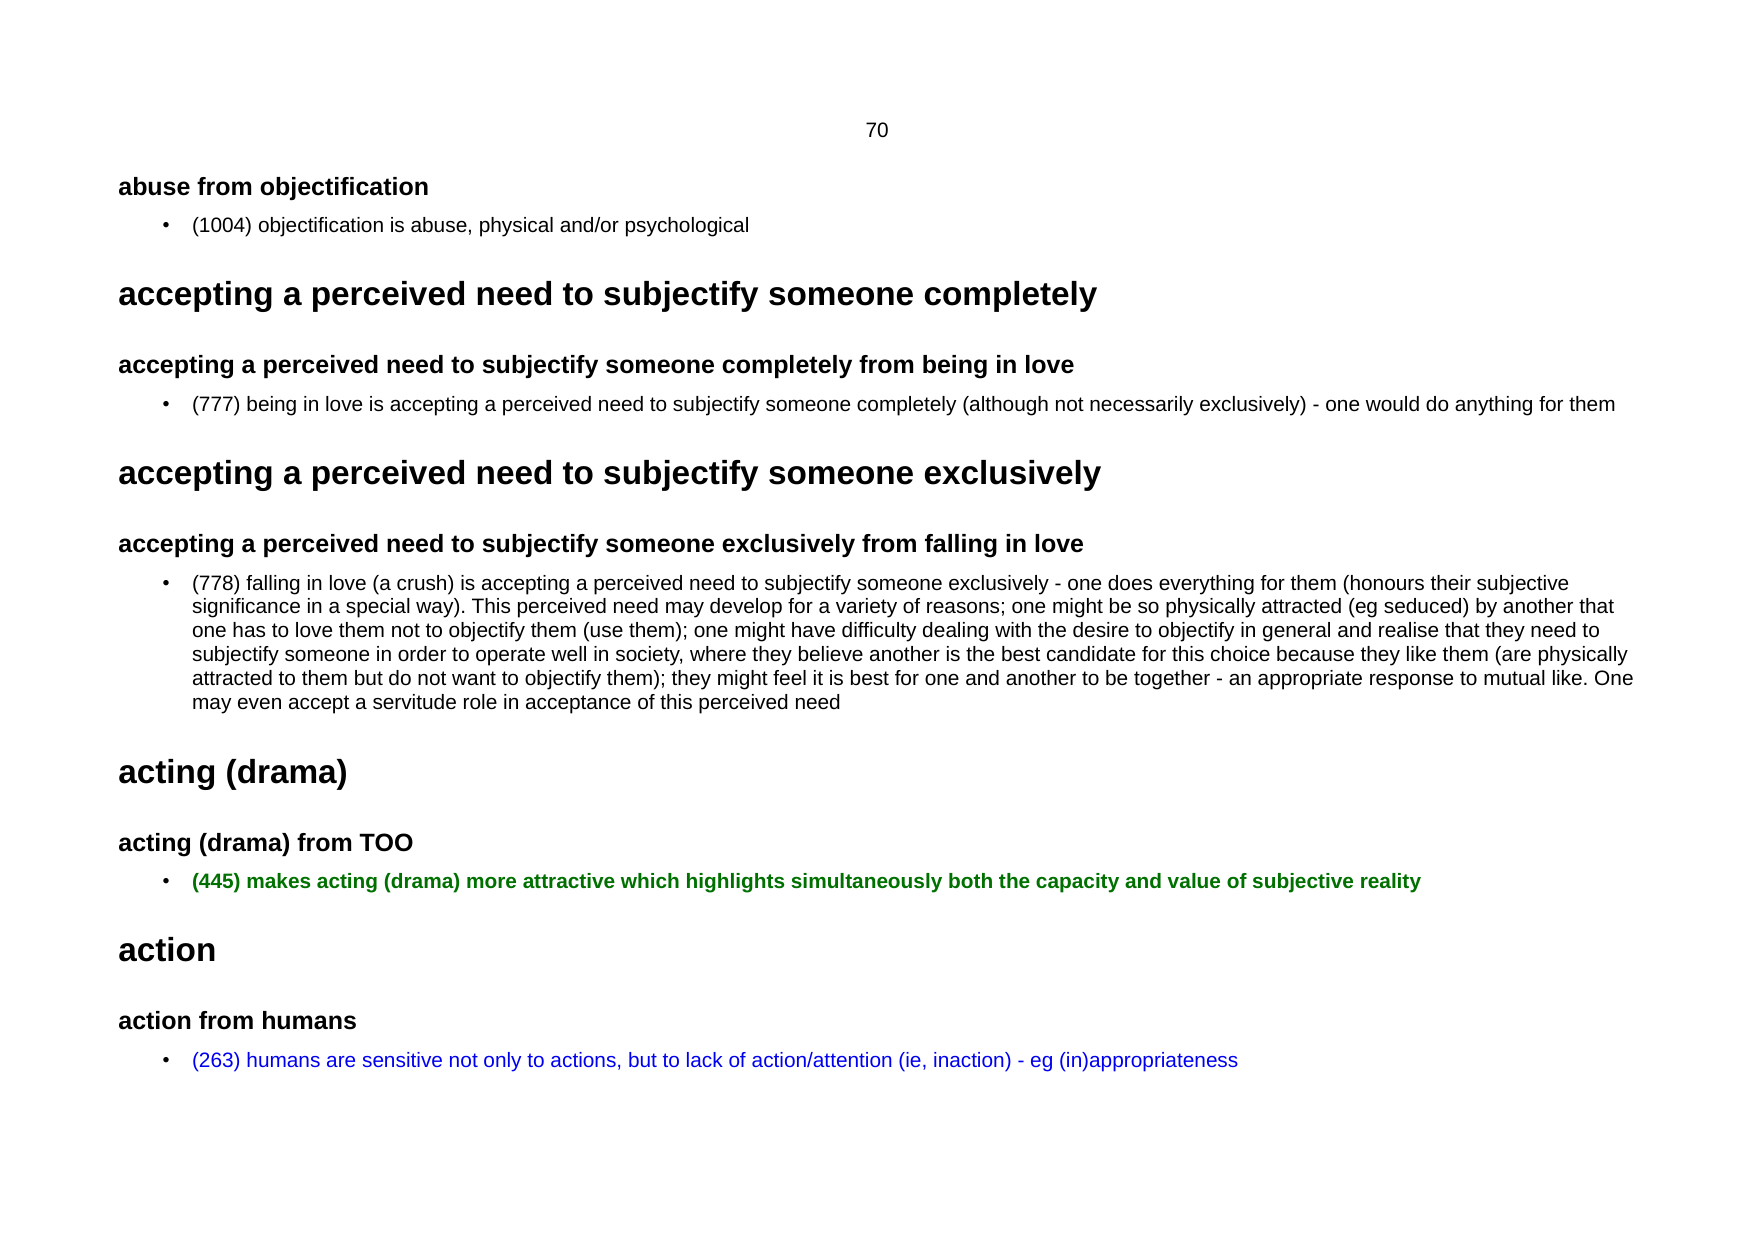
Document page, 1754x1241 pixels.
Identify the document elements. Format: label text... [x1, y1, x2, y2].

subtitle action [118, 930, 1636, 969]
subtitle accepting a perceived need to subjectify someone exclusively from falling in love [118, 529, 1636, 558]
subtitle acting (drama) from TOO [118, 828, 1636, 856]
subtitle action from humans [118, 1006, 1636, 1035]
subtitle accepting a perceived need to subjectify someone exclusively [118, 453, 1636, 492]
list (263) humans are sensitive not only to actions, but to lack of action/attention (ie, inaction) - eg (in)appropriateness [162, 1048, 1636, 1072]
list (777) being in love is accepting a perceived need to subjectify someone completely (although not necessarily exclusively) - one would do anything for them [162, 392, 1636, 416]
list (1004) objectification is abuse, physical and/or psychological [162, 213, 1636, 237]
list (445) makes acting (drama) more attractive which highlights simultaneously both the capacity and value of subjective reality [162, 869, 1636, 893]
list (778) falling in love (a crush) is accepting a perceived need to subjectify someone exclusively - one does everything for them (honours their subjective significance in a special way). This perceived need may develop for a variety of reasons; one might be so physically attracted (eg seduced) by another that one has to love them not to objectify them (use them); one might have difficulty dealing with the desire to objectify in general and realise that they need to subjectify someone in order to operate well in society, where they believe another is the best candidate for this choice because they like them (are physically attracted to them but do not want to objectify them); they might feel it is best for one and another to be together - an appropriate response to mutual like. One may even accept a servitude role in acceptance of this perceived need [162, 570, 1636, 714]
subtitle accepting a perceived need to subjectify someone completely from being in love [118, 350, 1636, 379]
subtitle accepting a perceived need to subjectify someone completely [118, 274, 1636, 313]
subtitle acting (drama) [118, 752, 1636, 790]
subtitle abuse from objectification [118, 172, 1636, 200]
